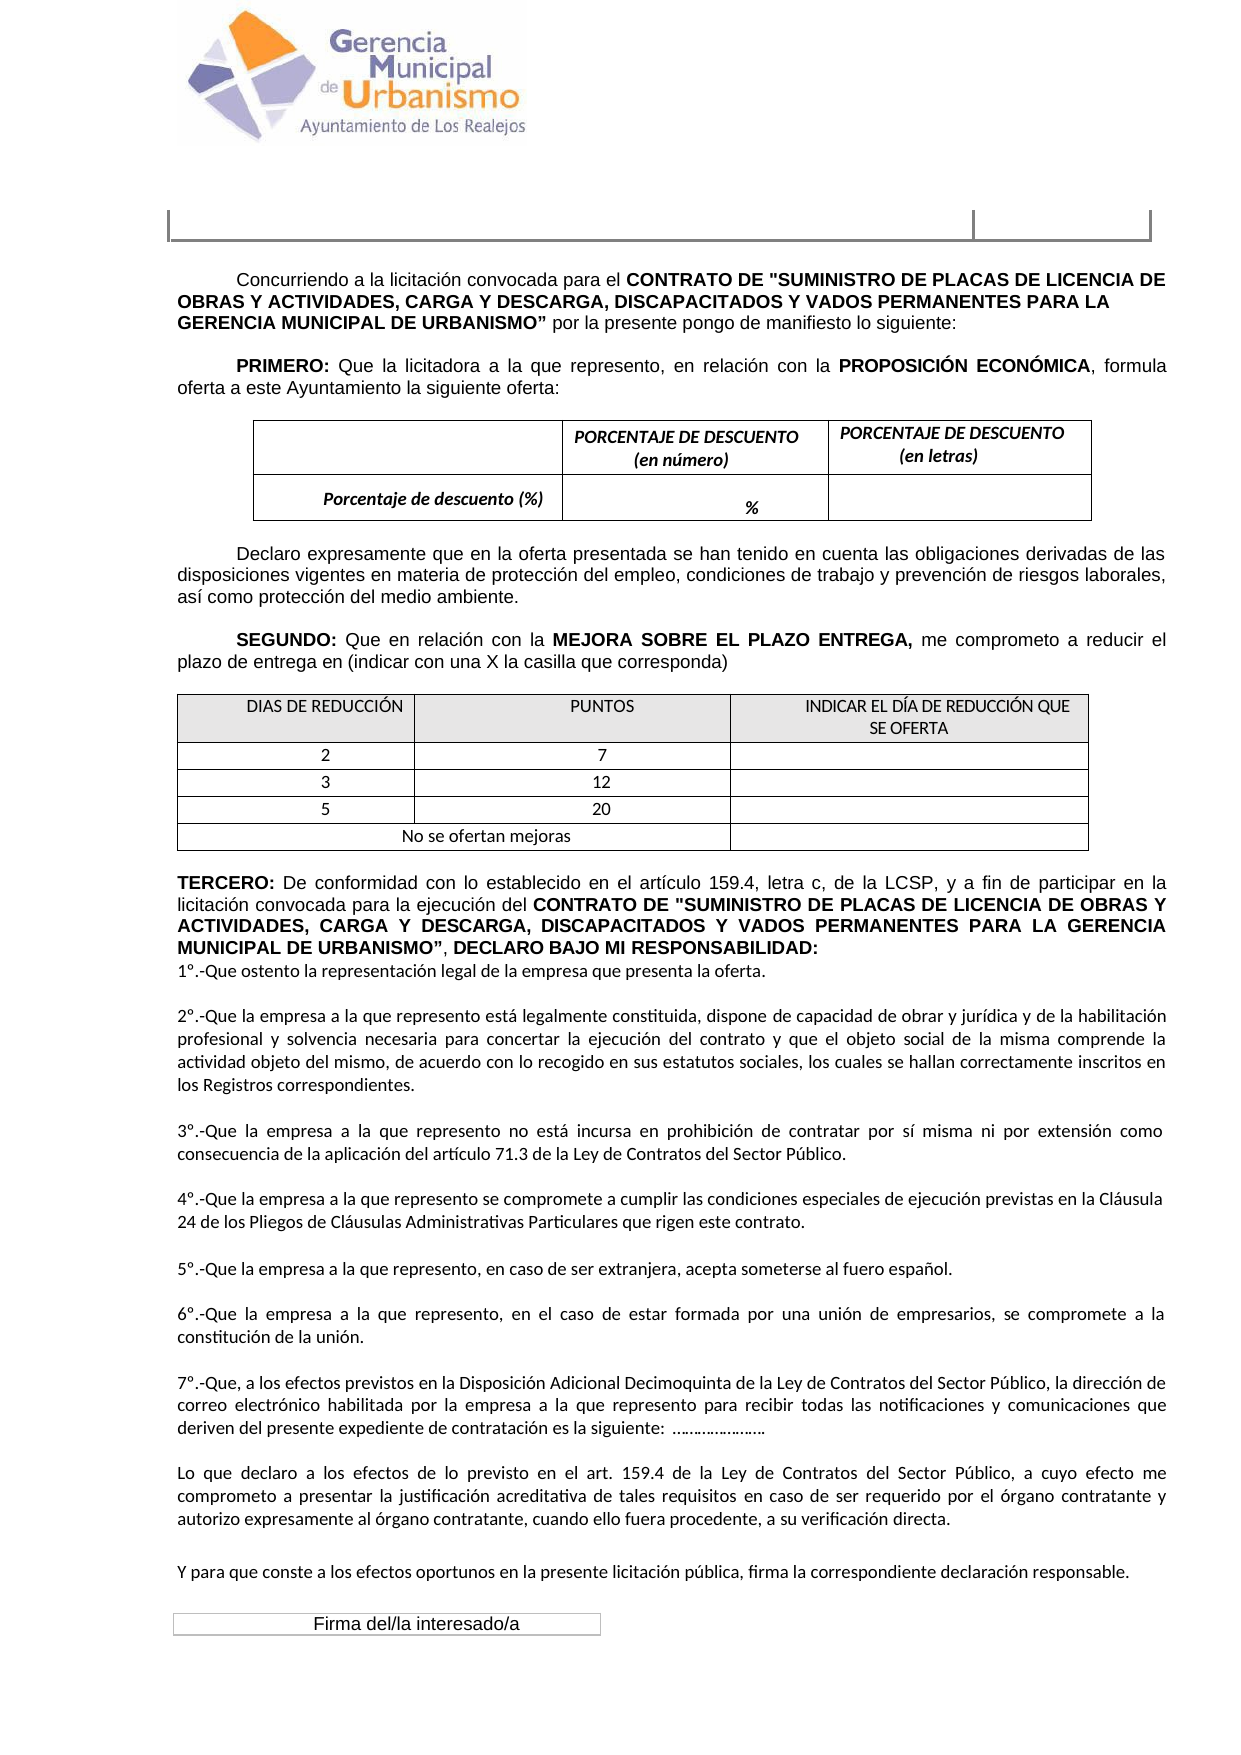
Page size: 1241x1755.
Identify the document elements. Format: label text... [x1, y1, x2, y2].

text Y para que conste a los efectos oportunos en la presente licitación pública, firma la correspondiente declaración responsable. [177, 1560, 1207, 1583]
table_cell No se ofertan mejoras [178, 824, 730, 849]
text Firma del/la interesado/a [313, 1614, 600, 1634]
text TERCERO: De conformidad con lo establecido en el artículo 159.4, letra c, de la LCSP, y a fin de participar en la licitación convocada para la ejecución del CONTRATO DE "SUMINISTRO DE PLACAS DE LICENCIA DE OBRAS Y ACTIVIDADES, CARGA Y DESCARGA, DISCAPACITADOS Y VADOS PERMANENTES PARA LA GERENCIA MUNICIPAL DE URBANISMO”, DECLARO BAJO MI RESPONSABILIDAD: [177, 872, 1167, 958]
table_header DIAS DE REDUCCIÓN [178, 695, 414, 742]
text 5º.-Que la empresa a la que represento, en caso de ser extranjera, acepta someterse al fuero español. [177, 1257, 1207, 1279]
text 7º.-Que, a los efectos previstos en la Disposición Adicional Decimoquinta de la Ley de Contratos del Sector Público, la dirección de correo electrónico habilitada por la empresa a la que represento para recibir todas las notificaciones y comunicaciones que deriven del presente expediente de contratación es la siguiente: …………………. [177, 1372, 1167, 1439]
table_cell [829, 475, 1091, 520]
table_cell 5 [178, 797, 414, 823]
text 6º.-Que la empresa a la que represento, en el caso de estar formada por una unión de empresarios, se compromete a la constitución de la unión. [177, 1302, 1166, 1348]
text Declaro expresamente que en la oferta presentada se han tenido en cuenta las obligaciones derivadas de las disposiciones vigentes en materia de protección del empleo, condiciones de trabajo y prevención de riesgos laborales, así como protección del medio ambiente. [177, 543, 1166, 607]
table_header INDICAR EL DÍA DE REDUCCIÓN QUE SE OFERTA [731, 695, 1088, 742]
table_cell 20 [415, 797, 730, 823]
text GERENCIA MUNICIPAL DE URBANISMO” por la presente pongo de manifiesto lo siguiente: [177, 312, 1207, 333]
text Lo que declaro a los efectos de lo previsto en el art. 159.4 de la Ley de Contratos del Sector Público, a cuyo efecto me comprometo a presentar la justificación acreditativa de tales requisitos en caso de ser requerido por el órgano contratante y autorizo expresamente al órgano contratante, cuando ello fuera procedente, a su verificación directa. [177, 1461, 1167, 1530]
text SEGUNDO: Que en relación con la MEJORA SOBRE EL PLAZO ENTREGA, me comprometo a reducir el plazo de entrega en (indicar con una X la casilla que corresponda) [177, 629, 1167, 672]
table_cell [731, 770, 1088, 796]
text PRIMERO: Que la licitadora a la que represento, en relación con la PROPOSICIÓN ECONÓMICA, formula oferta a este Ayuntamiento la siguiente oferta: [177, 355, 1167, 398]
text 4º.-Que la empresa a la que represento se compromete a cumplir las condiciones especiales de ejecución previstas en la Cláusula 24 de los Pliegos de Cláusulas Administrativas Particulares que rigen este contrato. [177, 1188, 1166, 1233]
text 1º.-Que ostento la representación legal de la empresa que presenta la oferta. [177, 959, 1207, 982]
table_cell % [563, 475, 828, 520]
table_cell [731, 824, 1088, 849]
text 3º.-Que la empresa a la que represento no está incursa en prohibición de contratar por sí misma ni por extensión como consecuencia de la aplicación del artículo 71.3 de la Ley de Contratos del Sector Público. [177, 1119, 1166, 1165]
table_header [254, 421, 562, 474]
table_header PUNTOS [415, 695, 730, 742]
text Concurriendo a la licitación convocada para el CONTRATO DE "SUMINISTRO DE PLACAS DE LICENCIA DE OBRAS Y ACTIVIDADES, CARGA Y DESCARGA, DISCAPACITADOS Y VADOS PERMANENTES PARA LA [177, 269, 1167, 312]
table_cell [731, 743, 1088, 769]
table_cell 7 [415, 743, 730, 769]
table_cell 2 [178, 743, 414, 769]
table_cell [731, 797, 1088, 823]
table_cell Porcentaje de descuento (%) [254, 475, 562, 520]
table_cell 12 [415, 770, 730, 796]
table_header PORCENTAJE DE DESCUENTO (en número) [563, 421, 828, 474]
text 2º.-Que la empresa a la que represento está legalmente constituida, dispone de capacidad de obrar y jurídica y de la habilitación profesional y solvencia necesaria para concertar la ejecución del contrato y que el objeto social de la misma comprende la actividad objeto del mismo, de acuerdo con lo recogido en sus estatutos sociales, los cuales se hallan correctamente inscritos en los Registros correspondientes. [177, 1004, 1167, 1096]
table_header PORCENTAJE DE DESCUENTO (en letras) [829, 421, 1091, 474]
table_cell 3 [178, 770, 414, 796]
